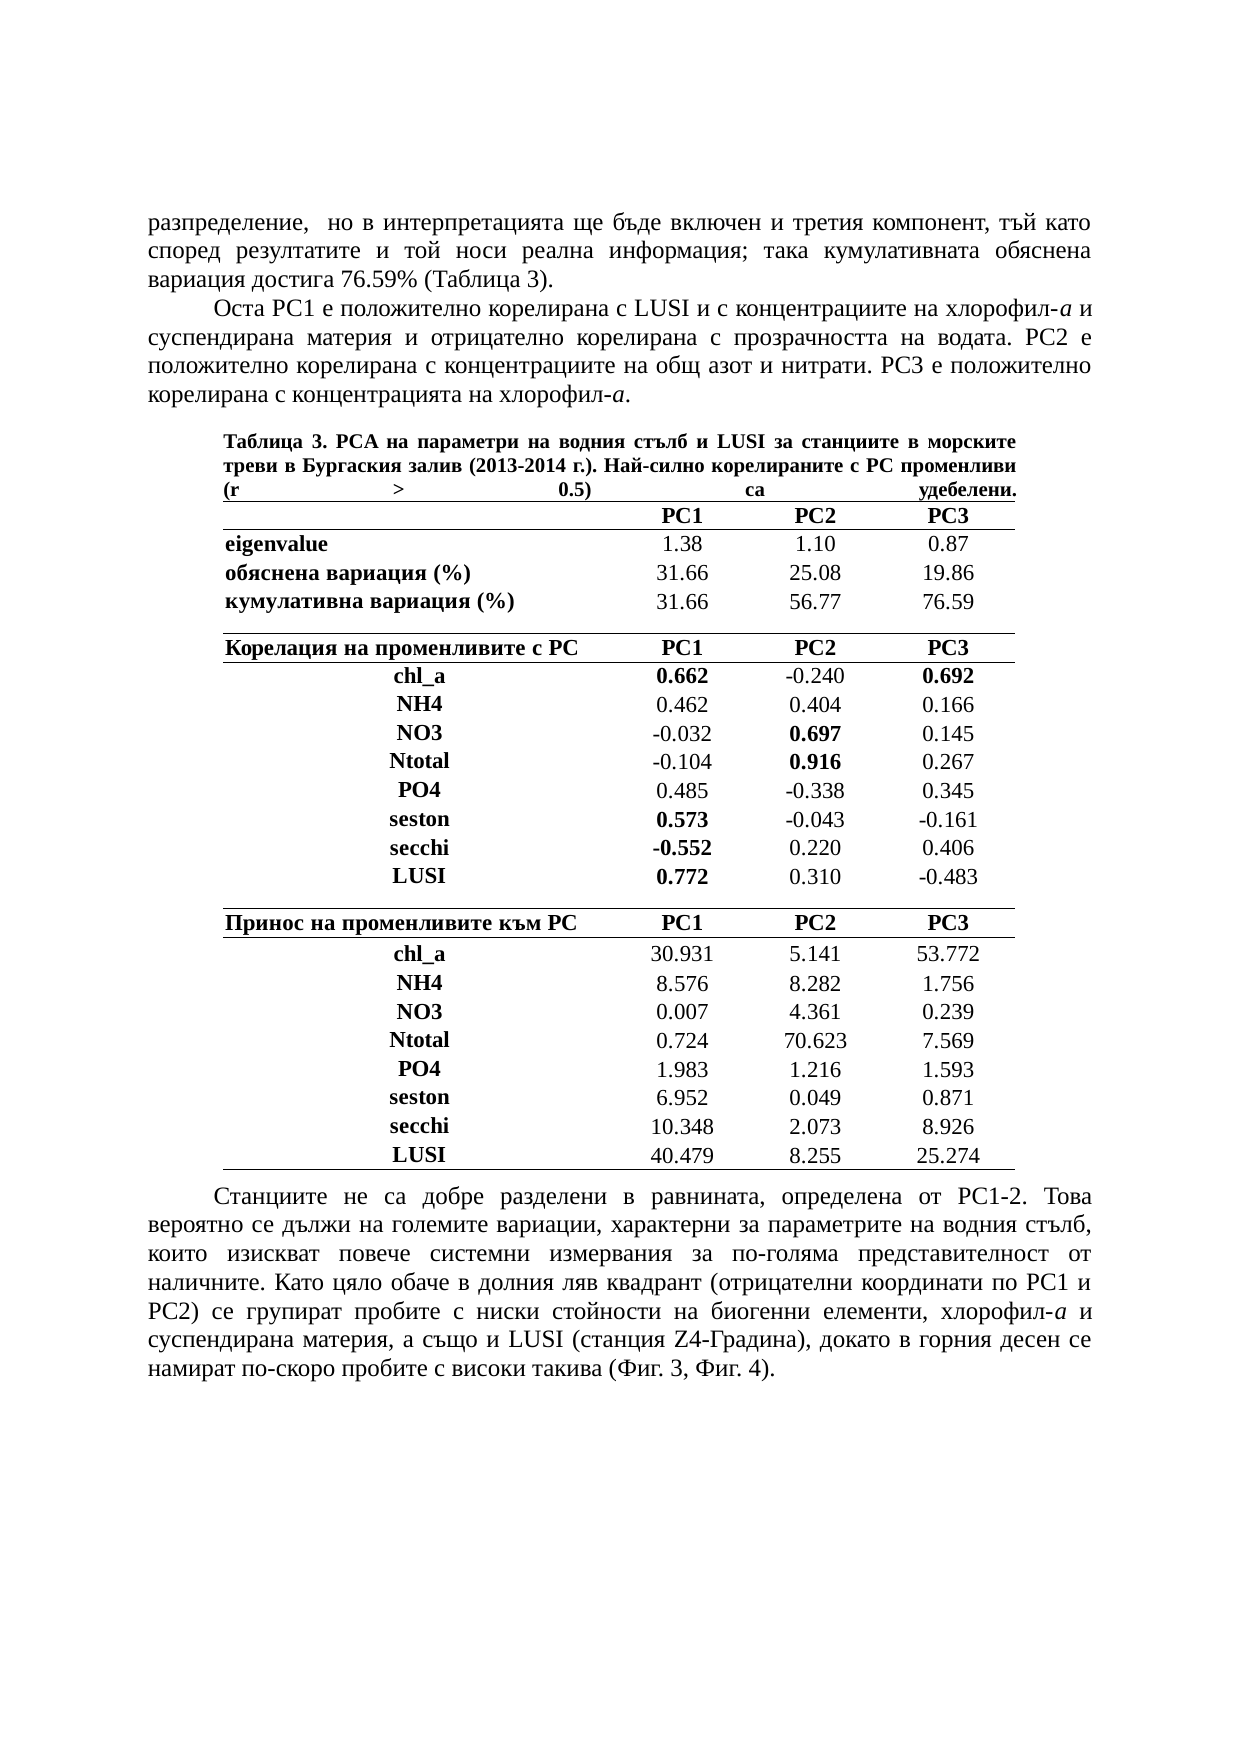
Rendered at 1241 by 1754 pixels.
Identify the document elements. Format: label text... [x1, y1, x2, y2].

text разпределение, но в интерпретацията ще бъде включен и третия компонент, тъй като според резултатите и той носи реална информация; така кумулативната обяснена вариация достига 76.59% (Таблица 3). [148, 207, 1093, 293]
text Станциите не са добре разделени в равнината, определена от PC1-2. Това вероятно се дължи на големите вариации, характерни за параметрите на водния стълб, които изискват повече системни измервания за по-голяма представителност от наличните. Като цяло обаче в долния ляв квадрант (отрицателни координати по PC1 и PC2) се групират пробите с ниски стойности на биогенни елементи, хлорофил-а и суспендирана материя, а също и LUSI (станция Z4-Градина), докато в горния десен се намират по-скоро пробите с високи такива (Фиг. 3, Фиг. 4). [148, 1181, 1093, 1382]
text Таблица 3. PCA на параметри на водния стълб и LUSI за станциите в морските треви в Бургаския залив (2013-2014 г.). Най-силно корелираните с РС променливи (r > 0.5) са удебелени. [223, 429, 1017, 1172]
text Оста РС1 е положително корелирана с LUSI и с концентрациите на хлорофил-а и суспендирана материя и отрицателно корелирана с прозрачността на водата. PC2 е положително корелирана с концентрациите на общ азот и нитрати. PC3 е положително корелирана с концентрацията на хлорофил-а. [148, 293, 1093, 408]
